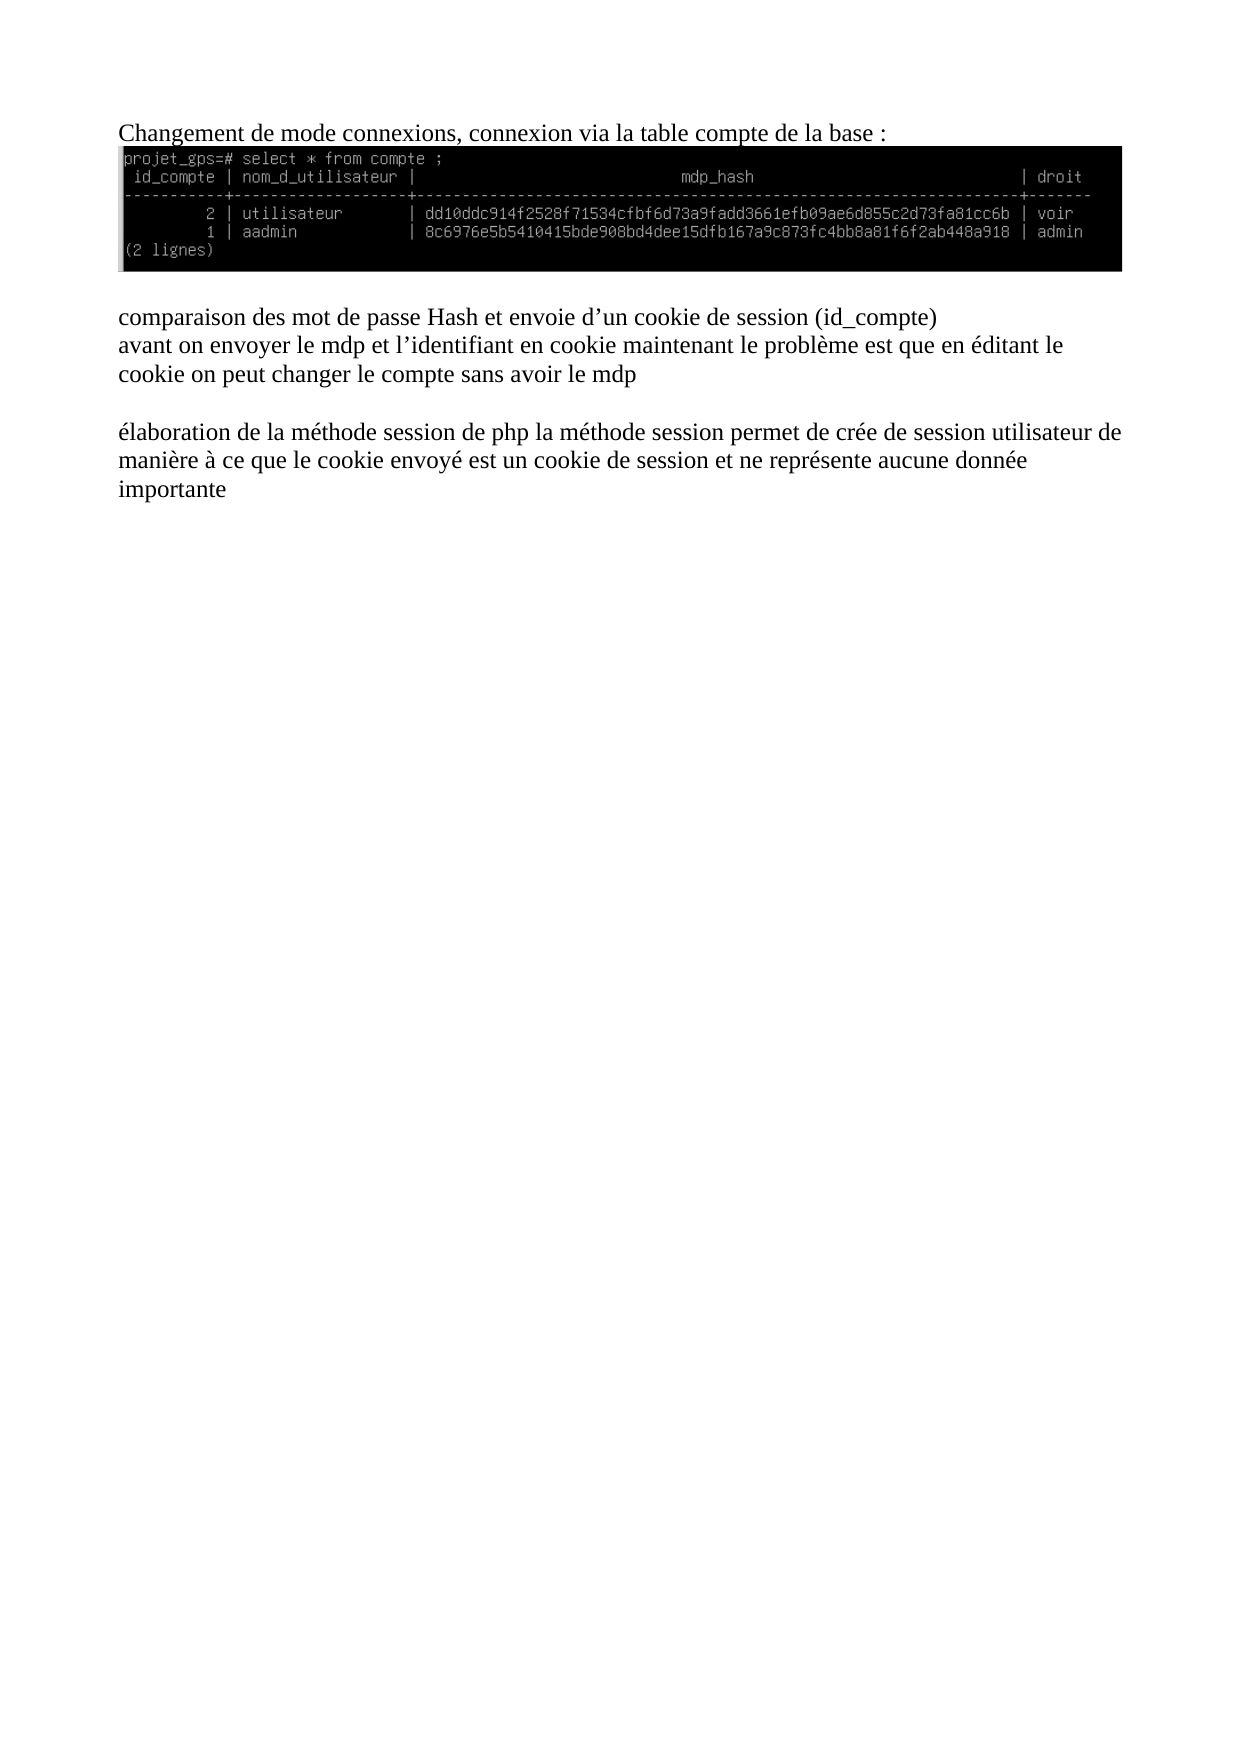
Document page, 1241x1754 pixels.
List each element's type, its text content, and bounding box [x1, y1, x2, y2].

text élaboration de la méthode session de php la méthode session permet de crée de session utilisateur de manière à ce que le cookie envoyé est un cookie de session et ne représente aucune donnée importante [118, 417, 1122, 503]
text Changement de mode connexions, connexion via la table compte de la base : [118, 118, 1122, 146]
text avant on envoyer le mdp et l’identifiant en cookie maintenant le problème est que en éditant le cookie on peut changer le compte sans avoir le mdp [118, 331, 1122, 388]
picture [118, 146, 1123, 273]
text comparaison des mot de passe Hash et envoie d’un cookie de session (id_compte) [118, 302, 1122, 331]
